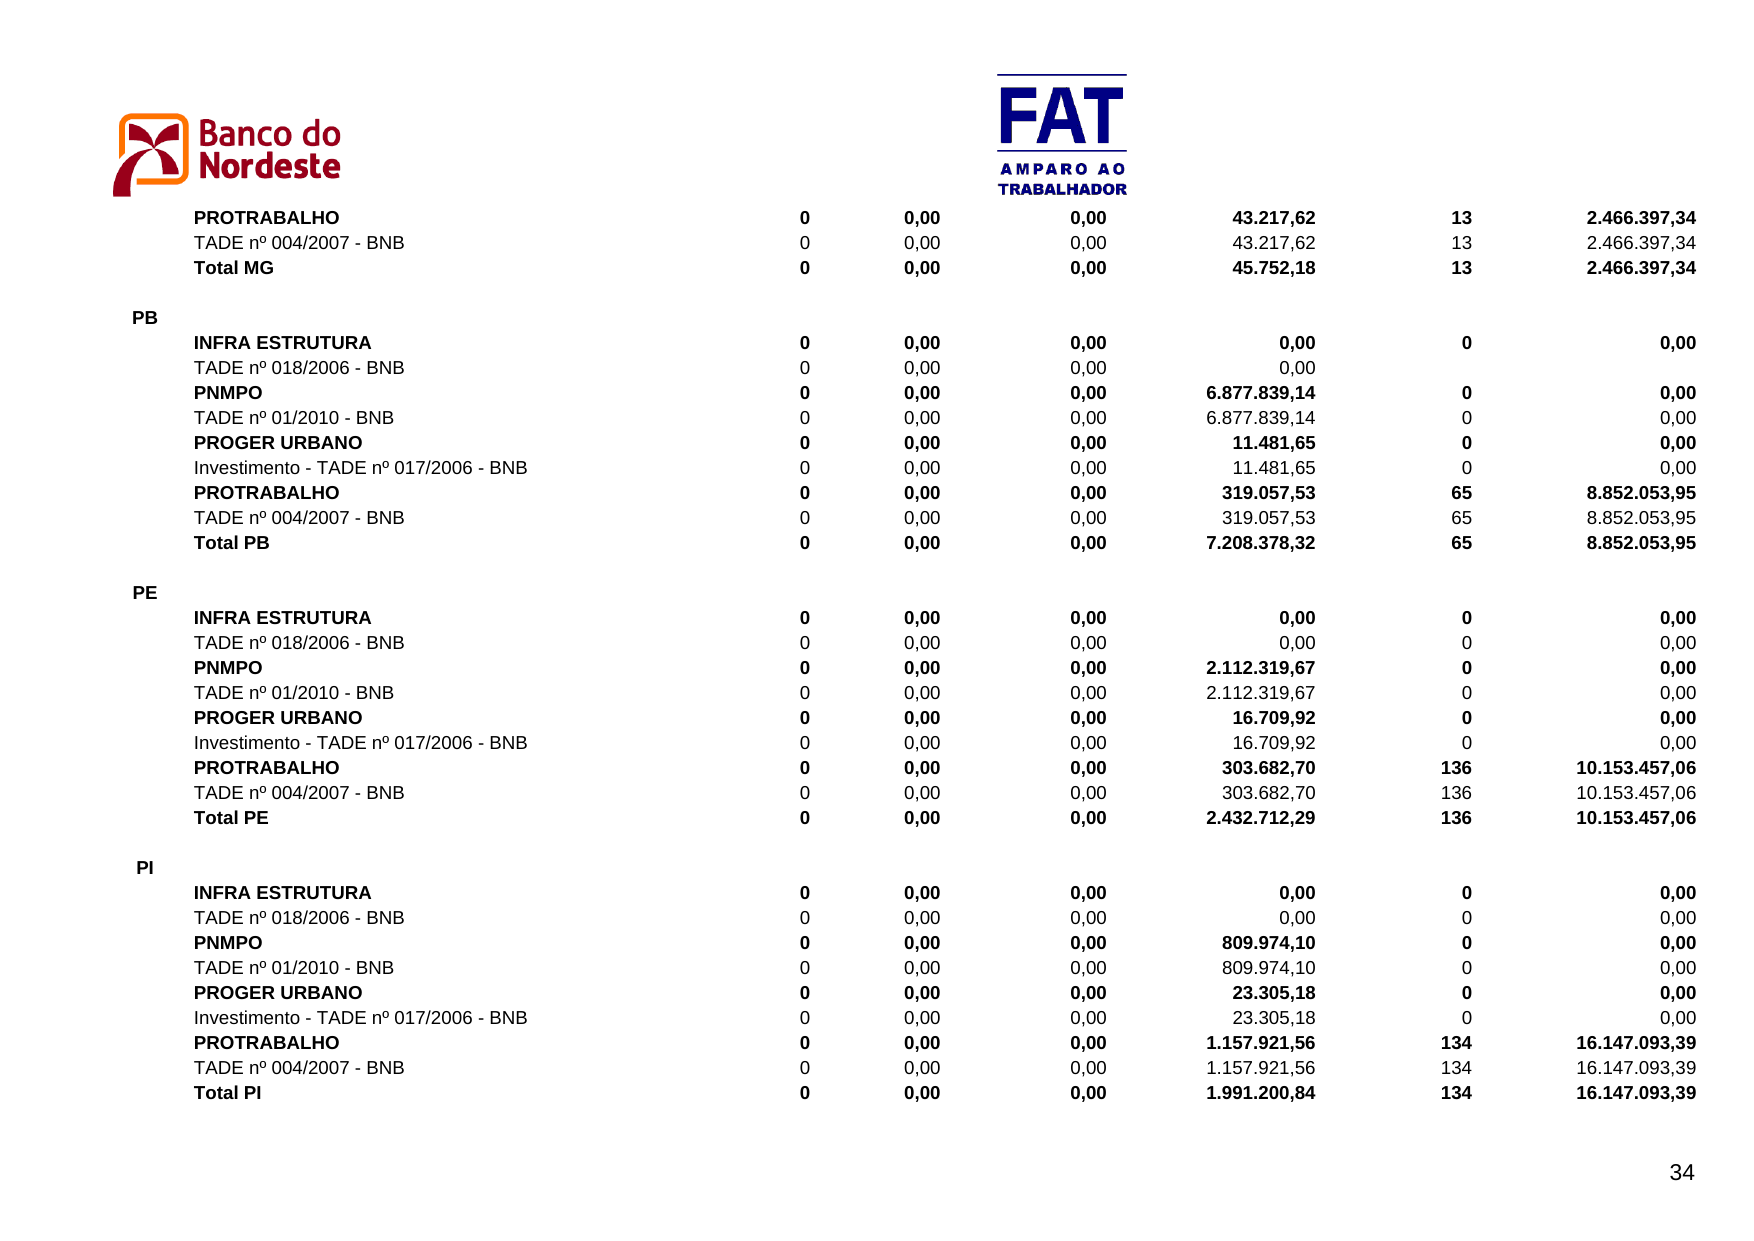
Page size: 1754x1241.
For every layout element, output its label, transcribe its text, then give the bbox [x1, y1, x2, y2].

table_cell 16.709,92 [1136, 728, 1323, 753]
table_cell [1136, 303, 1323, 328]
table_cell [1114, 1003, 1136, 1028]
table_cell [1501, 578, 1703, 603]
table_cell [720, 553, 817, 578]
table_cell 0,00 [1501, 653, 1703, 678]
table_cell [661, 1053, 720, 1078]
table_cell 0 [1355, 728, 1479, 753]
table_cell [661, 553, 720, 578]
table_cell [1114, 853, 1136, 878]
table_cell 8.852.053,95 [1501, 528, 1703, 553]
table_cell [1479, 753, 1501, 778]
table_cell [1355, 553, 1479, 578]
table_cell [948, 503, 986, 528]
table_cell [948, 428, 986, 453]
table_cell 0,00 [986, 703, 1114, 728]
table_cell [103, 978, 186, 1003]
table_cell 1.991.200,84 [1136, 1078, 1323, 1103]
table_cell [817, 628, 848, 653]
table_cell [103, 728, 186, 753]
table_cell TADE nº 004/2007 - BNB [186, 1053, 661, 1078]
table_cell [1479, 928, 1501, 953]
table_cell 0,00 [1501, 628, 1703, 653]
table_cell [948, 1053, 986, 1078]
table_cell 10.153.457,06 [1501, 778, 1703, 803]
table_cell 0,00 [848, 728, 948, 753]
table_cell [848, 303, 948, 328]
table_cell [817, 428, 848, 453]
table_cell [817, 403, 848, 428]
table_cell [1323, 328, 1354, 353]
table_cell [103, 828, 186, 853]
table_cell 2.432.712,29 [1136, 803, 1323, 828]
table_cell [1323, 428, 1354, 453]
table_cell TADE nº 01/2010 - BNB [186, 403, 661, 428]
table_cell [103, 478, 186, 503]
table_cell [661, 428, 720, 453]
table_cell [661, 503, 720, 528]
table_cell 0,00 [1136, 628, 1323, 653]
table_cell [1114, 528, 1136, 553]
table_cell [817, 353, 848, 378]
table_cell 809.974,10 [1136, 928, 1323, 953]
table_cell 0,00 [986, 653, 1114, 678]
table_cell [1479, 428, 1501, 453]
table_cell 0,00 [1501, 703, 1703, 728]
table_cell [817, 703, 848, 728]
table_cell [948, 703, 986, 728]
table_cell [948, 853, 986, 878]
table_cell [1114, 728, 1136, 753]
table_cell [661, 278, 720, 303]
table_cell 0 [720, 1078, 817, 1103]
table_cell 16.709,92 [1136, 703, 1323, 728]
table_cell [103, 278, 186, 303]
table_cell [1114, 828, 1136, 853]
table_cell [948, 303, 986, 328]
table_cell 0,00 [1136, 353, 1323, 378]
table_cell 11.481,65 [1136, 428, 1323, 453]
table_cell TADE nº 018/2006 - BNB [186, 353, 661, 378]
table_cell [103, 653, 186, 678]
table_cell [948, 953, 986, 978]
table_cell 13 [1355, 203, 1479, 228]
table_cell [1114, 603, 1136, 628]
table_cell [103, 403, 186, 428]
table_cell [1114, 204, 1136, 228]
table_cell 0 [1355, 878, 1479, 903]
table_cell [1114, 878, 1136, 903]
table_cell [817, 828, 848, 853]
table_cell [1479, 853, 1501, 878]
table_cell [948, 778, 986, 803]
table_cell [661, 403, 720, 428]
table_cell [103, 678, 186, 703]
table_cell 0,00 [848, 953, 948, 978]
table_cell [817, 503, 848, 528]
table_cell [948, 478, 986, 503]
table_cell [817, 1053, 848, 1078]
table_cell PROTRABALHO [186, 478, 661, 503]
table_cell [1479, 778, 1501, 803]
table_cell INFRA ESTRUTURA [186, 328, 661, 353]
table_cell 0 [720, 753, 817, 778]
table_cell 0,00 [848, 403, 948, 428]
table_cell [1479, 453, 1501, 478]
table_cell 0,00 [986, 678, 1114, 703]
table_cell 0 [720, 378, 817, 403]
table_cell 0 [1355, 428, 1479, 453]
table_cell 0,00 [986, 753, 1114, 778]
table_cell 8.852.053,95 [1501, 503, 1703, 528]
table_cell 10.153.457,06 [1501, 803, 1703, 828]
table_cell 2.466.397,34 [1501, 228, 1703, 253]
table_cell [1479, 653, 1501, 678]
table_cell 0,00 [986, 528, 1114, 553]
table_cell 0 [720, 903, 817, 928]
table_cell 0 [720, 528, 817, 553]
table_cell 809.974,10 [1136, 953, 1323, 978]
table_cell [1323, 503, 1354, 528]
table_cell [1323, 378, 1354, 403]
table_cell [1323, 778, 1354, 803]
table_cell [848, 1103, 948, 1128]
table_cell [1479, 1078, 1501, 1103]
table_cell 6.877.839,14 [1136, 403, 1323, 428]
table_cell 0,00 [1136, 903, 1323, 928]
table_cell 0 [720, 928, 817, 953]
table_cell [817, 1078, 848, 1103]
table_cell 0,00 [986, 928, 1114, 953]
table_cell 10.153.457,06 [1501, 753, 1703, 778]
table_cell [1479, 1003, 1501, 1028]
table_cell 0 [720, 628, 817, 653]
table_cell [1323, 753, 1354, 778]
table_cell 0,00 [848, 428, 948, 453]
table_cell [817, 553, 848, 578]
table_cell [948, 803, 986, 828]
table_cell 0 [720, 503, 817, 528]
table_cell [1323, 553, 1354, 578]
table_cell [661, 853, 720, 878]
table_cell [1114, 478, 1136, 503]
table_cell [103, 753, 186, 778]
table_cell 6.877.839,14 [1136, 378, 1323, 403]
table_cell 136 [1355, 778, 1479, 803]
table_cell 0 [720, 803, 817, 828]
table_cell [1479, 953, 1501, 978]
table_cell [720, 853, 817, 878]
table_cell 0 [720, 478, 817, 503]
table_cell TADE nº 004/2007 - BNB [186, 503, 661, 528]
table_cell 0,00 [1501, 453, 1703, 478]
table_cell 0,00 [986, 603, 1114, 628]
table_cell 0,00 [986, 953, 1114, 978]
table_cell [948, 203, 986, 228]
table_cell 0,00 [1501, 378, 1703, 403]
table_cell 0,00 [848, 778, 948, 803]
table_cell 0,00 [1501, 728, 1703, 753]
table_cell 0,00 [1501, 328, 1703, 353]
table_cell PB [103, 303, 186, 328]
table_cell 0,00 [1501, 678, 1703, 703]
table_cell [986, 278, 1114, 303]
table_cell [1323, 828, 1354, 853]
table_cell [1323, 703, 1354, 728]
table_cell [1355, 353, 1479, 378]
table_cell [1355, 1103, 1479, 1128]
table_cell [817, 978, 848, 1003]
table_cell 0 [1355, 978, 1479, 1003]
table_cell [1136, 828, 1323, 853]
table_cell [720, 828, 817, 853]
table_cell 0,00 [848, 1053, 948, 1078]
table_cell [948, 1103, 986, 1128]
table_cell [817, 578, 848, 603]
table_cell PE [103, 578, 186, 603]
table_cell [817, 278, 848, 303]
table_cell 45.752,18 [1136, 253, 1323, 278]
table_cell [1479, 903, 1501, 928]
table_cell [817, 803, 848, 828]
table_cell [103, 1003, 186, 1028]
table_cell 0,00 [1501, 928, 1703, 953]
table_cell PROTRABALHO [186, 753, 661, 778]
table_cell [1323, 653, 1354, 678]
table_cell 0,00 [986, 478, 1114, 503]
table_cell [817, 1003, 848, 1028]
table_cell 0 [1355, 928, 1479, 953]
table_cell [103, 553, 186, 578]
table_cell [948, 378, 986, 403]
table_cell [661, 953, 720, 978]
table_cell [1501, 1103, 1703, 1128]
table_cell 0 [720, 1028, 817, 1053]
table_cell [1479, 828, 1501, 853]
table_cell [848, 578, 948, 603]
table_cell [661, 803, 720, 828]
table_cell 0,00 [848, 203, 948, 228]
table_cell 11.481,65 [1136, 453, 1323, 478]
table_cell [103, 928, 186, 953]
table_cell [948, 1078, 986, 1103]
table_cell 43.217,62 [1136, 203, 1323, 228]
table_cell 134 [1355, 1028, 1479, 1053]
table_cell [1479, 878, 1501, 903]
table_cell [1114, 553, 1136, 578]
table_cell [720, 278, 817, 303]
table_cell 303.682,70 [1136, 753, 1323, 778]
table_cell TADE nº 018/2006 - BNB [186, 903, 661, 928]
table_cell 0,00 [986, 1053, 1114, 1078]
table_cell [661, 478, 720, 503]
table_cell [661, 878, 720, 903]
table_cell 0,00 [848, 653, 948, 678]
table_cell [661, 1103, 720, 1128]
table_cell 0,00 [986, 1028, 1114, 1053]
table_cell 0,00 [986, 453, 1114, 478]
table_cell [661, 678, 720, 703]
table_cell 0,00 [848, 678, 948, 703]
table_cell 0,00 [1501, 903, 1703, 928]
table_cell [1114, 378, 1136, 403]
table_cell 0,00 [986, 1078, 1114, 1103]
table_cell [103, 453, 186, 478]
table_cell [1479, 803, 1501, 828]
table_cell 0,00 [848, 928, 948, 953]
table_cell [1114, 678, 1136, 703]
table_cell [186, 278, 661, 303]
table_cell [948, 578, 986, 603]
table_cell INFRA ESTRUTURA [186, 603, 661, 628]
table_cell [1136, 278, 1323, 303]
table_cell INFRA ESTRUTURA [186, 878, 661, 903]
table_cell 0 [1355, 328, 1479, 353]
table_cell 65 [1355, 503, 1479, 528]
table_cell 0,00 [1136, 878, 1323, 903]
table_cell [948, 1028, 986, 1053]
table_cell [1323, 728, 1354, 753]
table_cell 0 [720, 228, 817, 253]
table_cell [1323, 528, 1354, 553]
table_cell [1323, 1028, 1354, 1053]
table_cell [948, 653, 986, 678]
table_cell [817, 228, 848, 253]
table_cell [1479, 678, 1501, 703]
table_cell [661, 578, 720, 603]
table_cell [948, 453, 986, 478]
table_cell [948, 603, 986, 628]
table_cell [948, 728, 986, 753]
table_cell [817, 453, 848, 478]
table_cell 0,00 [848, 378, 948, 403]
table_cell [1479, 378, 1501, 403]
table_cell [1114, 353, 1136, 378]
table_cell [1323, 1053, 1354, 1078]
table_cell 0 [1355, 653, 1479, 678]
table_cell [1479, 228, 1501, 253]
table_cell 0 [720, 953, 817, 978]
table_cell [817, 328, 848, 353]
table_cell 0,00 [1136, 328, 1323, 353]
table_cell 0 [1355, 678, 1479, 703]
table_cell [986, 578, 1114, 603]
table_cell [1479, 278, 1501, 303]
table_cell [1323, 978, 1354, 1003]
table_cell [103, 703, 186, 728]
table_cell [103, 878, 186, 903]
table_cell [817, 528, 848, 553]
table_cell [1479, 603, 1501, 628]
table_cell 0 [1355, 628, 1479, 653]
table_cell [1323, 278, 1354, 303]
table_cell [1479, 403, 1501, 428]
table_cell [817, 378, 848, 403]
table_cell [1114, 278, 1136, 303]
table_cell 0,00 [986, 353, 1114, 378]
table_cell [948, 528, 986, 553]
table_cell [986, 828, 1114, 853]
table_cell 23.305,18 [1136, 1003, 1323, 1028]
table_cell [948, 353, 986, 378]
table_cell [1501, 303, 1703, 328]
table_cell 0,00 [848, 878, 948, 903]
table_cell [1114, 403, 1136, 428]
table_cell [948, 628, 986, 653]
table_cell 0,00 [1501, 603, 1703, 628]
table_cell [1323, 1003, 1354, 1028]
table_cell [1323, 878, 1354, 903]
table_cell [986, 553, 1114, 578]
table_cell [1479, 478, 1501, 503]
table_cell 13 [1355, 228, 1479, 253]
table_cell [1501, 278, 1703, 303]
table_cell [1114, 578, 1136, 603]
table_cell [720, 578, 817, 603]
table_cell [1114, 1078, 1136, 1103]
table_cell [1323, 303, 1354, 328]
table_cell 0 [720, 428, 817, 453]
table_cell [1323, 678, 1354, 703]
table_cell 0 [720, 403, 817, 428]
table_cell [1323, 253, 1354, 278]
table_cell [817, 678, 848, 703]
table_cell 23.305,18 [1136, 978, 1323, 1003]
table_cell [817, 303, 848, 328]
table_cell [661, 203, 720, 228]
table_cell 0 [720, 1003, 817, 1028]
table_cell [1501, 828, 1703, 853]
table_cell [661, 653, 720, 678]
table_cell [817, 1028, 848, 1053]
table_cell 0,00 [1136, 603, 1323, 628]
table_cell PROGER URBANO [186, 978, 661, 1003]
table_cell [1136, 553, 1323, 578]
table_cell 0 [720, 353, 817, 378]
table_cell 0,00 [1501, 1003, 1703, 1028]
table_cell [103, 528, 186, 553]
table_cell 0,00 [1501, 953, 1703, 978]
table_cell 0,00 [848, 528, 948, 553]
table_cell 0,00 [848, 478, 948, 503]
table_cell [817, 878, 848, 903]
table_cell [186, 1103, 661, 1128]
table_cell 0 [1355, 603, 1479, 628]
table_cell [1501, 853, 1703, 878]
table_cell PROGER URBANO [186, 703, 661, 728]
table_cell 0,00 [848, 628, 948, 653]
table_cell 2.466.397,34 [1501, 203, 1703, 228]
table_cell [1479, 203, 1501, 228]
table_cell [817, 603, 848, 628]
table_cell [1479, 1028, 1501, 1053]
table_cell 136 [1355, 803, 1479, 828]
table_cell 1.157.921,56 [1136, 1053, 1323, 1078]
table_cell 0,00 [986, 1003, 1114, 1028]
table_cell [817, 1103, 848, 1128]
table_cell [661, 603, 720, 628]
table_cell 0,00 [1501, 878, 1703, 903]
table_cell [103, 204, 186, 228]
table_cell [103, 953, 186, 978]
table_cell [1323, 203, 1354, 228]
table_cell [1114, 753, 1136, 778]
table_cell [103, 503, 186, 528]
table_cell 0,00 [986, 228, 1114, 253]
table_cell [1479, 353, 1501, 378]
table_cell [1114, 653, 1136, 678]
table_cell [1114, 1053, 1136, 1078]
table_cell 0,00 [848, 1078, 948, 1103]
table_cell [1323, 578, 1354, 603]
table_cell 0,00 [848, 328, 948, 353]
table_cell [661, 903, 720, 928]
table_cell [948, 553, 986, 578]
table_cell [186, 828, 661, 853]
table_cell 0 [720, 978, 817, 1003]
table_cell 43.217,62 [1136, 228, 1323, 253]
table_cell 2.112.319,67 [1136, 678, 1323, 703]
table_cell [948, 228, 986, 253]
table_cell 0,00 [986, 803, 1114, 828]
table_cell [1114, 228, 1136, 253]
table_cell [948, 278, 986, 303]
table_cell 0 [1355, 403, 1479, 428]
table_cell [1355, 853, 1479, 878]
table_cell [1323, 603, 1354, 628]
table_cell [948, 253, 986, 278]
table_cell Investimento - TADE nº 017/2006 - BNB [186, 453, 720, 478]
table_cell 65 [1355, 478, 1479, 503]
table_cell 0,00 [1501, 403, 1703, 428]
table_cell 0,00 [986, 978, 1114, 1003]
table_cell [1114, 978, 1136, 1003]
table_cell [103, 1028, 186, 1053]
table_cell [1479, 503, 1501, 528]
table_cell [948, 753, 986, 778]
table_cell [661, 353, 720, 378]
table_cell [817, 478, 848, 503]
table_cell 0,00 [1501, 978, 1703, 1003]
table_cell [661, 303, 720, 328]
table_cell 0,00 [986, 253, 1114, 278]
table_cell [1114, 453, 1136, 478]
table_cell 0,00 [848, 353, 948, 378]
table_cell 303.682,70 [1136, 778, 1323, 803]
table_cell Total PE [186, 803, 661, 828]
table_cell 319.057,53 [1136, 503, 1323, 528]
table_cell [948, 903, 986, 928]
table_cell [1479, 528, 1501, 553]
table_cell [661, 628, 720, 653]
table_cell 16.147.093,39 [1501, 1028, 1703, 1053]
table_cell [1114, 303, 1136, 328]
table_cell [1136, 1103, 1323, 1128]
table_cell 65 [1355, 528, 1479, 553]
table_cell 0,00 [848, 903, 948, 928]
table_cell 0 [720, 603, 817, 628]
table_cell 0,00 [986, 203, 1114, 228]
table_cell [1114, 928, 1136, 953]
table_cell [186, 553, 661, 578]
table_cell [661, 378, 720, 403]
table_cell 136 [1355, 753, 1479, 778]
table_cell [986, 303, 1114, 328]
table_cell [1355, 828, 1479, 853]
table_cell [848, 853, 948, 878]
table_cell 0,00 [848, 228, 948, 253]
table_cell 0 [720, 678, 817, 703]
table_cell [661, 1078, 720, 1103]
table_cell [1323, 453, 1354, 478]
table_cell 0,00 [986, 428, 1114, 453]
table_cell [1479, 978, 1501, 1003]
table_cell [817, 778, 848, 803]
table_cell [817, 728, 848, 753]
table_cell [103, 1053, 186, 1078]
table_cell [1136, 853, 1323, 878]
table_cell 0,00 [986, 728, 1114, 753]
table_cell [1323, 853, 1354, 878]
table_cell [1479, 628, 1501, 653]
table_cell [1479, 1103, 1501, 1128]
table_cell [948, 978, 986, 1003]
table_cell [817, 903, 848, 928]
table_cell [1323, 353, 1354, 378]
table_cell [1323, 803, 1354, 828]
table_cell [948, 1003, 986, 1028]
table_cell [1355, 303, 1479, 328]
table_cell [1114, 1028, 1136, 1053]
table_cell [1114, 903, 1136, 928]
table_cell 0 [720, 878, 817, 903]
table_cell PNMPO [186, 653, 661, 678]
table_cell TADE nº 004/2007 - BNB [186, 778, 661, 803]
table_cell [661, 328, 720, 353]
table_cell 2.466.397,34 [1501, 253, 1703, 278]
table_cell [661, 528, 720, 553]
table_cell Investimento - TADE nº 017/2006 - BNB [186, 1003, 720, 1028]
table_cell 134 [1355, 1078, 1479, 1103]
table_cell 0 [720, 778, 817, 803]
table_cell 0 [720, 653, 817, 678]
table_cell 0 [1355, 903, 1479, 928]
table_cell 1.157.921,56 [1136, 1028, 1323, 1053]
picture [987, 65, 1137, 204]
table_cell PROTRABALHO [186, 203, 661, 228]
table_cell TADE nº 01/2010 - BNB [186, 953, 661, 978]
table_cell [103, 1078, 186, 1103]
table_cell 0,00 [848, 1003, 948, 1028]
table_cell [1323, 628, 1354, 653]
table_cell [661, 828, 720, 853]
table_cell 0,00 [848, 753, 948, 778]
table_cell [1323, 228, 1354, 253]
table_cell [948, 328, 986, 353]
table_cell [661, 1028, 720, 1053]
table_cell [1114, 703, 1136, 728]
table_cell 0,00 [848, 703, 948, 728]
table_cell 0,00 [848, 603, 948, 628]
table_cell [817, 928, 848, 953]
table_cell [103, 353, 186, 378]
table_cell [1114, 328, 1136, 353]
table_cell [103, 628, 186, 653]
table_cell [948, 678, 986, 703]
table_cell [948, 403, 986, 428]
table_cell Total PB [186, 528, 661, 553]
table_cell [1323, 928, 1354, 953]
table_cell [848, 278, 948, 303]
table_cell [817, 203, 848, 228]
table_cell [1114, 778, 1136, 803]
table_cell 0 [720, 453, 817, 478]
table_cell [1114, 503, 1136, 528]
table_cell 0,00 [986, 778, 1114, 803]
table_cell [661, 703, 720, 728]
table_cell [1114, 803, 1136, 828]
table_cell 134 [1355, 1053, 1479, 1078]
table_cell PNMPO [186, 378, 661, 403]
table_cell 0 [720, 253, 817, 278]
table_cell [720, 303, 817, 328]
table_cell 0,00 [848, 253, 948, 278]
table_cell 16.147.093,39 [1501, 1078, 1703, 1103]
table_cell 0,00 [986, 378, 1114, 403]
table_cell [1479, 328, 1501, 353]
table_cell 0,00 [986, 903, 1114, 928]
table_cell [661, 928, 720, 953]
table_cell 0 [1355, 378, 1479, 403]
table_cell 0 [1355, 1003, 1479, 1028]
table_cell [1323, 403, 1354, 428]
table_cell [103, 778, 186, 803]
table_cell [986, 853, 1114, 878]
table_cell [103, 603, 186, 628]
table_cell 0 [720, 728, 817, 753]
table_cell [817, 653, 848, 678]
table_cell 7.208.378,32 [1136, 528, 1323, 553]
table_cell 13 [1355, 253, 1479, 278]
table_cell 0 [1355, 703, 1479, 728]
table_cell [1479, 1053, 1501, 1078]
table_cell [1114, 428, 1136, 453]
table_cell [1323, 1103, 1354, 1128]
table_cell [848, 553, 948, 578]
table_cell [817, 953, 848, 978]
table_cell 0 [720, 203, 817, 228]
table_cell [103, 903, 186, 928]
table_cell [1323, 1078, 1354, 1103]
table_cell [1479, 578, 1501, 603]
table_cell [848, 828, 948, 853]
table_cell 16.147.093,39 [1501, 1053, 1703, 1078]
table_cell [103, 803, 186, 828]
table_cell [103, 1103, 186, 1128]
table_cell [817, 853, 848, 878]
table_cell PROGER URBANO [186, 428, 661, 453]
table_cell Total PI [186, 1078, 661, 1103]
table_cell 319.057,53 [1136, 478, 1323, 503]
table_cell 0,00 [1501, 428, 1703, 453]
table_cell [661, 978, 720, 1003]
table_cell [103, 378, 186, 403]
table_cell 0,00 [986, 628, 1114, 653]
table_cell [1114, 953, 1136, 978]
table_cell Investimento - TADE nº 017/2006 - BNB [186, 728, 720, 753]
table_cell TADE nº 018/2006 - BNB [186, 628, 661, 653]
table_cell 0,00 [986, 878, 1114, 903]
table_cell 0,00 [986, 328, 1114, 353]
table_cell Total MG [186, 253, 661, 278]
table_cell [817, 753, 848, 778]
table_cell [1323, 478, 1354, 503]
table_cell [103, 428, 186, 453]
table_cell 0 [1355, 453, 1479, 478]
table_cell 0,00 [848, 1028, 948, 1053]
table_cell PNMPO [186, 928, 661, 953]
table_cell [986, 1103, 1114, 1128]
table_cell [948, 878, 986, 903]
table_cell [1479, 703, 1501, 728]
table_cell [1479, 553, 1501, 578]
table_cell 0,00 [986, 403, 1114, 428]
table_cell [948, 928, 986, 953]
table_cell [1114, 253, 1136, 278]
table_cell [661, 228, 720, 253]
table_cell [1479, 253, 1501, 278]
table_cell [103, 253, 186, 278]
table_cell TADE nº 01/2010 - BNB [186, 678, 661, 703]
table_cell [1355, 278, 1479, 303]
table_cell 0 [720, 1053, 817, 1078]
table_cell PI [103, 853, 186, 878]
table_cell [661, 778, 720, 803]
table_cell [1323, 953, 1354, 978]
table_cell 0,00 [848, 803, 948, 828]
table_cell 0 [1355, 953, 1479, 978]
table_cell [661, 253, 720, 278]
table_cell [948, 828, 986, 853]
table_cell [817, 253, 848, 278]
table_cell [1355, 578, 1479, 603]
table_cell [1323, 903, 1354, 928]
table_cell 2.112.319,67 [1136, 653, 1323, 678]
table_cell [186, 853, 661, 878]
table_cell 0,00 [848, 503, 948, 528]
table_cell [103, 328, 186, 353]
table_cell [1114, 628, 1136, 653]
table_cell [186, 303, 661, 328]
table_cell [1501, 353, 1703, 378]
table_cell [103, 228, 186, 253]
table_cell TADE nº 004/2007 - BNB [186, 228, 661, 253]
table_cell 0,00 [986, 503, 1114, 528]
table_cell 0 [720, 328, 817, 353]
table_cell [186, 578, 661, 603]
table_cell 0 [720, 703, 817, 728]
table_cell [1501, 553, 1703, 578]
table_cell 0,00 [848, 453, 948, 478]
table_cell [661, 753, 720, 778]
table_cell [1136, 578, 1323, 603]
table_cell [1114, 1103, 1136, 1128]
table_cell [720, 1103, 817, 1128]
table_cell PROTRABALHO [186, 1028, 661, 1053]
table_cell [1479, 728, 1501, 753]
table_cell 8.852.053,95 [1501, 478, 1703, 503]
table_cell [1479, 303, 1501, 328]
table_cell 0,00 [848, 978, 948, 1003]
